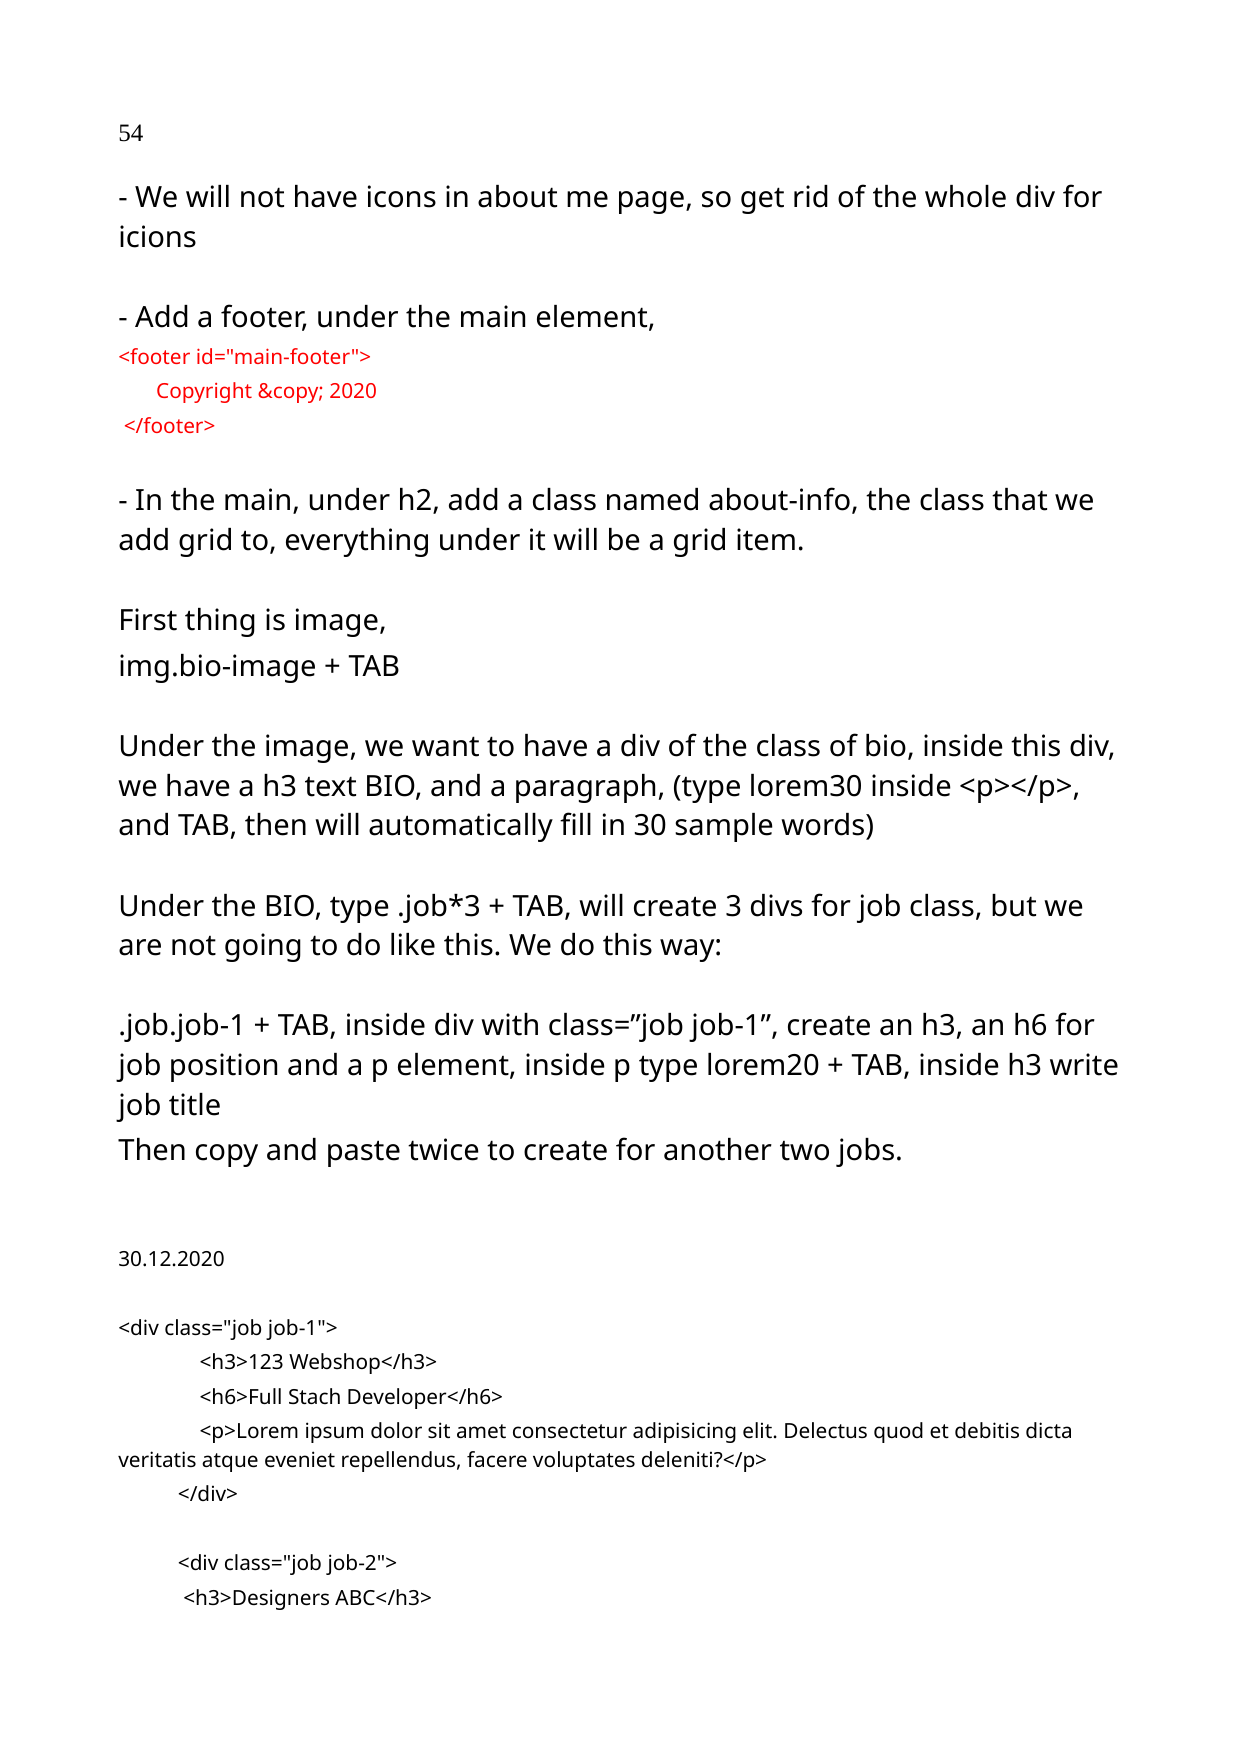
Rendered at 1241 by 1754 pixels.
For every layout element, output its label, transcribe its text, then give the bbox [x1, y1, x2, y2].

text 30.12.2020 [118, 1244, 1122, 1273]
text <h6>Full Stach Developer</h6> [118, 1382, 1122, 1410]
text Then copy and paste twice to create for another two jobs. [118, 1130, 1122, 1169]
text - Add a footer, under the main element, [118, 296, 1122, 336]
text Copyright &copy; 2020 [118, 376, 1122, 405]
text <div class="job job-2"> [118, 1548, 1122, 1577]
text img.bio-image + TAB [118, 645, 1122, 685]
text Under the BIO, type .job*3 + TAB, will create 3 divs for job class, but we are not going to do like this. We do this way: [118, 885, 1122, 964]
text - We will not have icons in about me page, so get rid of the whole div for icions [118, 176, 1122, 256]
text Under the image, we want to have a div of the class of bio, inside this div, we have a h3 text BIO, and a paragraph, (type lorem30 inside <p></p>, and TAB, then will automatically fill in 30 sample words) [118, 725, 1122, 844]
text </div> [118, 1479, 1122, 1508]
text .job.job-1 + TAB, inside div with class=”job job-1”, create an h3, an h6 for job position and a p element, inside p type lorem20 + TAB, inside h3 write job title [118, 1004, 1122, 1124]
text <p>Lorem ipsum dolor sit amet consectetur adipisicing elit. Delectus quod et debitis dicta veritatis atque eveniet repellendus, facere voluptates deleniti?</p> [118, 1416, 1122, 1473]
text First thing is image, [118, 599, 1122, 639]
text </footer> [118, 411, 1122, 439]
text <h3>123 Webshop</h3> [118, 1347, 1122, 1376]
text - In the main, under h2, add a class named about-info, the class that we add grid to, everything under it will be a grid item. [118, 480, 1122, 559]
text <div class="job job-1"> [118, 1313, 1122, 1341]
text <h3>Designers ABC</h3> [118, 1583, 1122, 1611]
text <footer id="main-footer"> [118, 342, 1122, 370]
